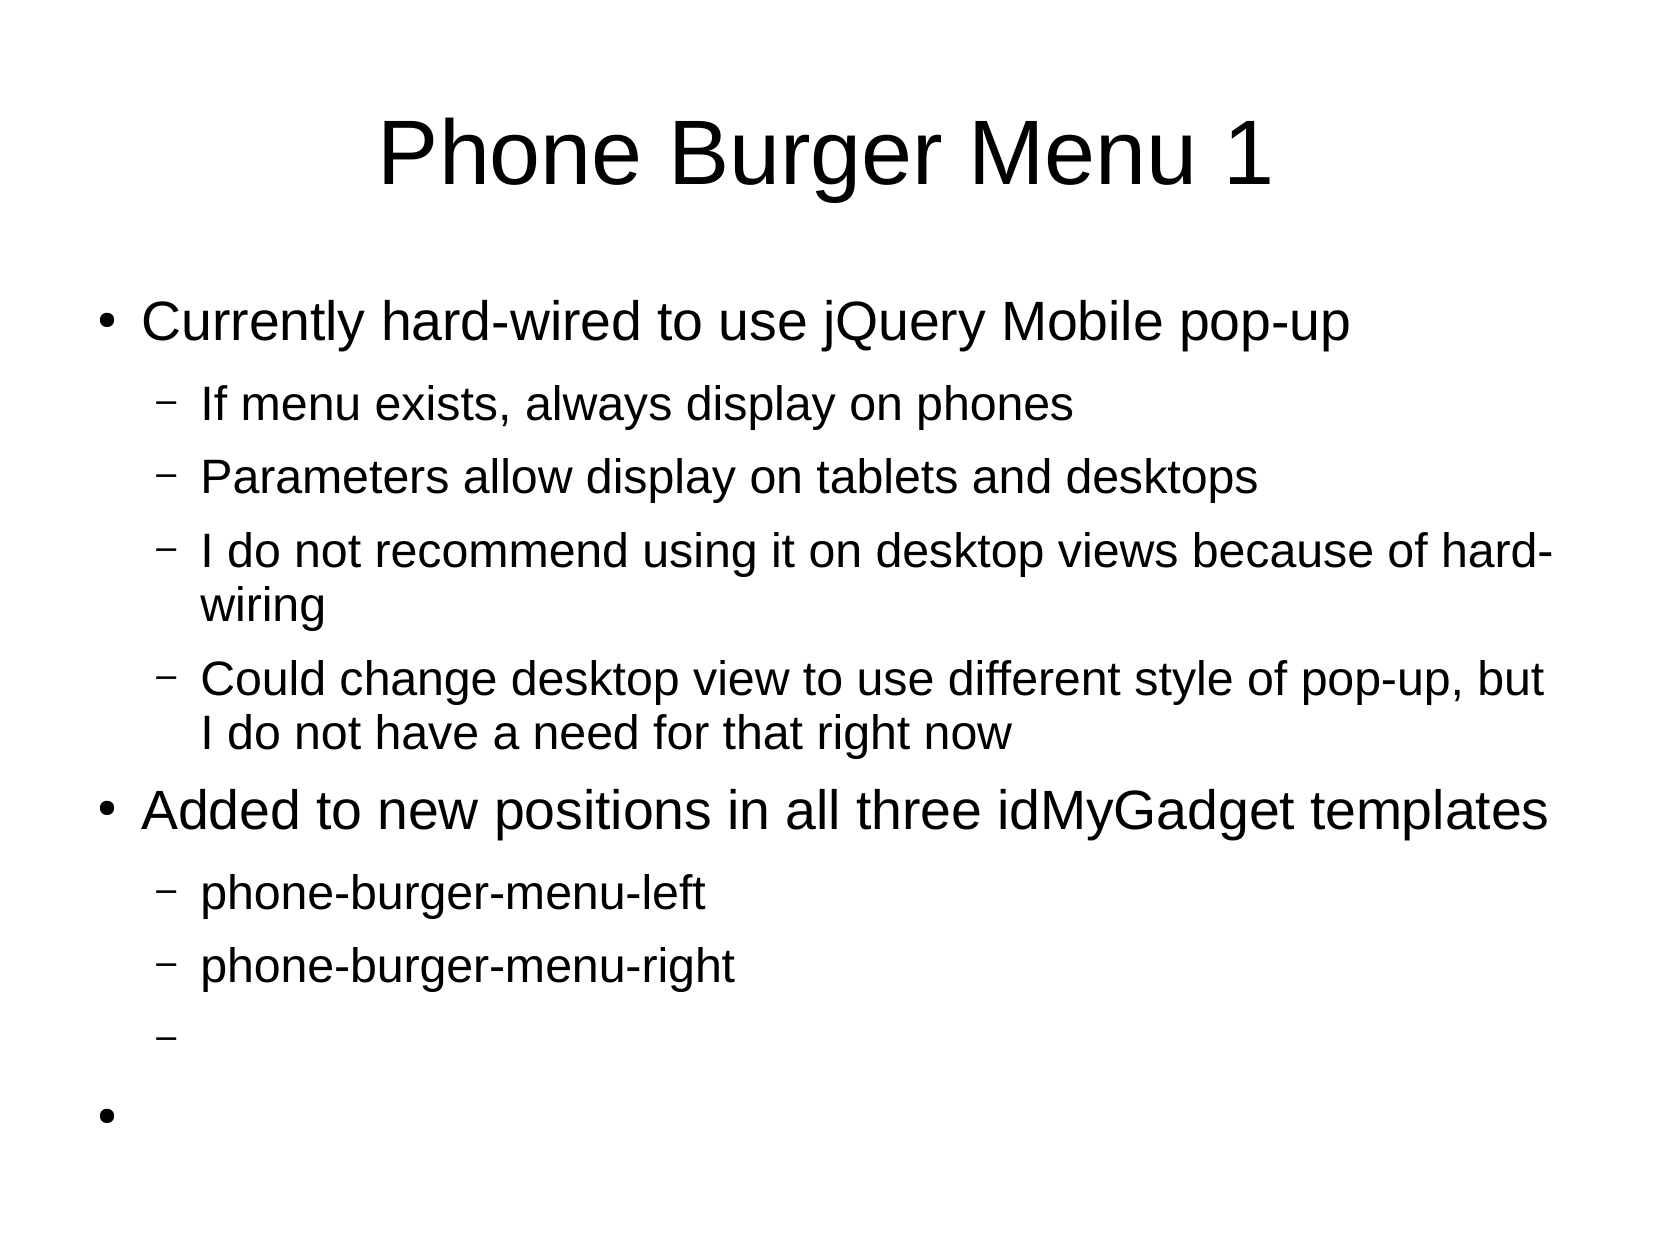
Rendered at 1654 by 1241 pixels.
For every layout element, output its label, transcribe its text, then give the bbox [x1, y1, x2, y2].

list Currently hard-wired to use jQuery Mobile pop-up If menu exists, always display on phones Parameters allow display on tablets and desktops I do not recommend using it on desktop views because of hard-wiring Could change desktop view to use different style of pop-up, but I do not have a need for that right now Added to new positions in all three idMyGadget templates phone-burger-menu-left phone-burger-menu-right [82, 290, 1571, 1010]
title Phone Burger Menu 1 [82, 49, 1571, 257]
